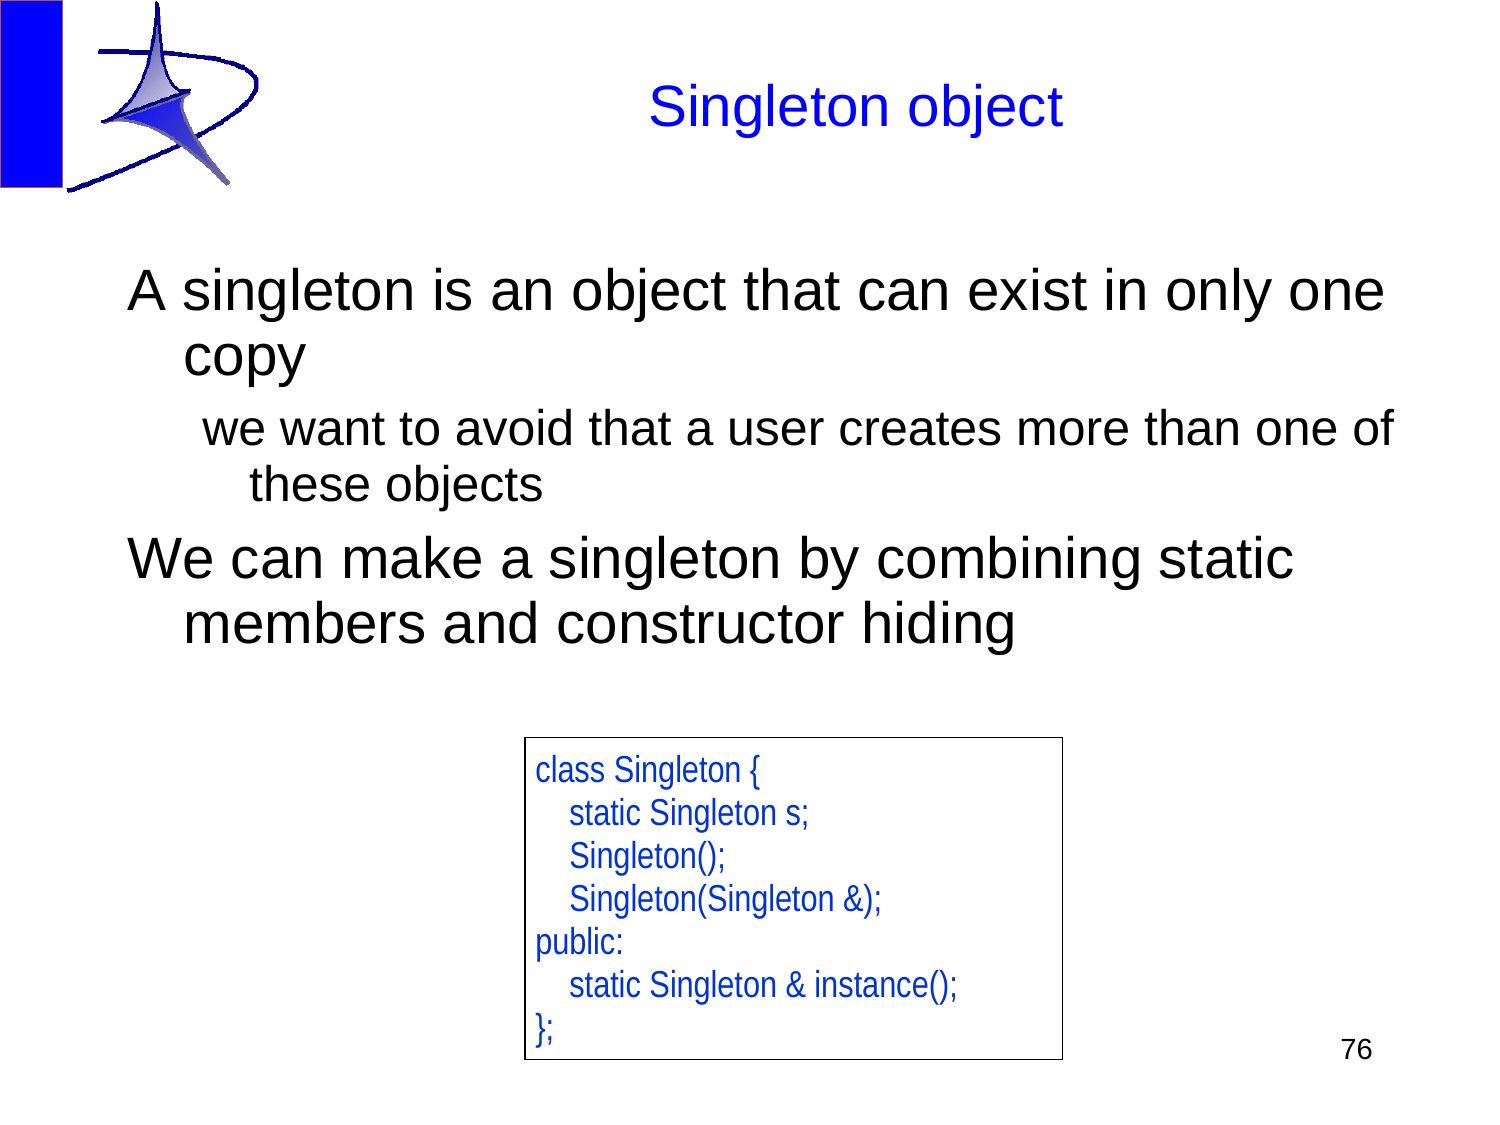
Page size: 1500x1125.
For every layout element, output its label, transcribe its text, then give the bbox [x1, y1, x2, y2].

text_box class Singleton { static Singleton s; Singleton(); Singleton(Singleton &); public: static Singleton & instance(); }; [525, 737, 1063, 1060]
picture [62, 0, 263, 197]
list A singleton is an object that can exist in only one copy we want to avoid that a user creates more than one of these objects We can make a singleton by combining static members and constructor hiding [112, 249, 1450, 764]
title Singleton object [262, 24, 1450, 188]
